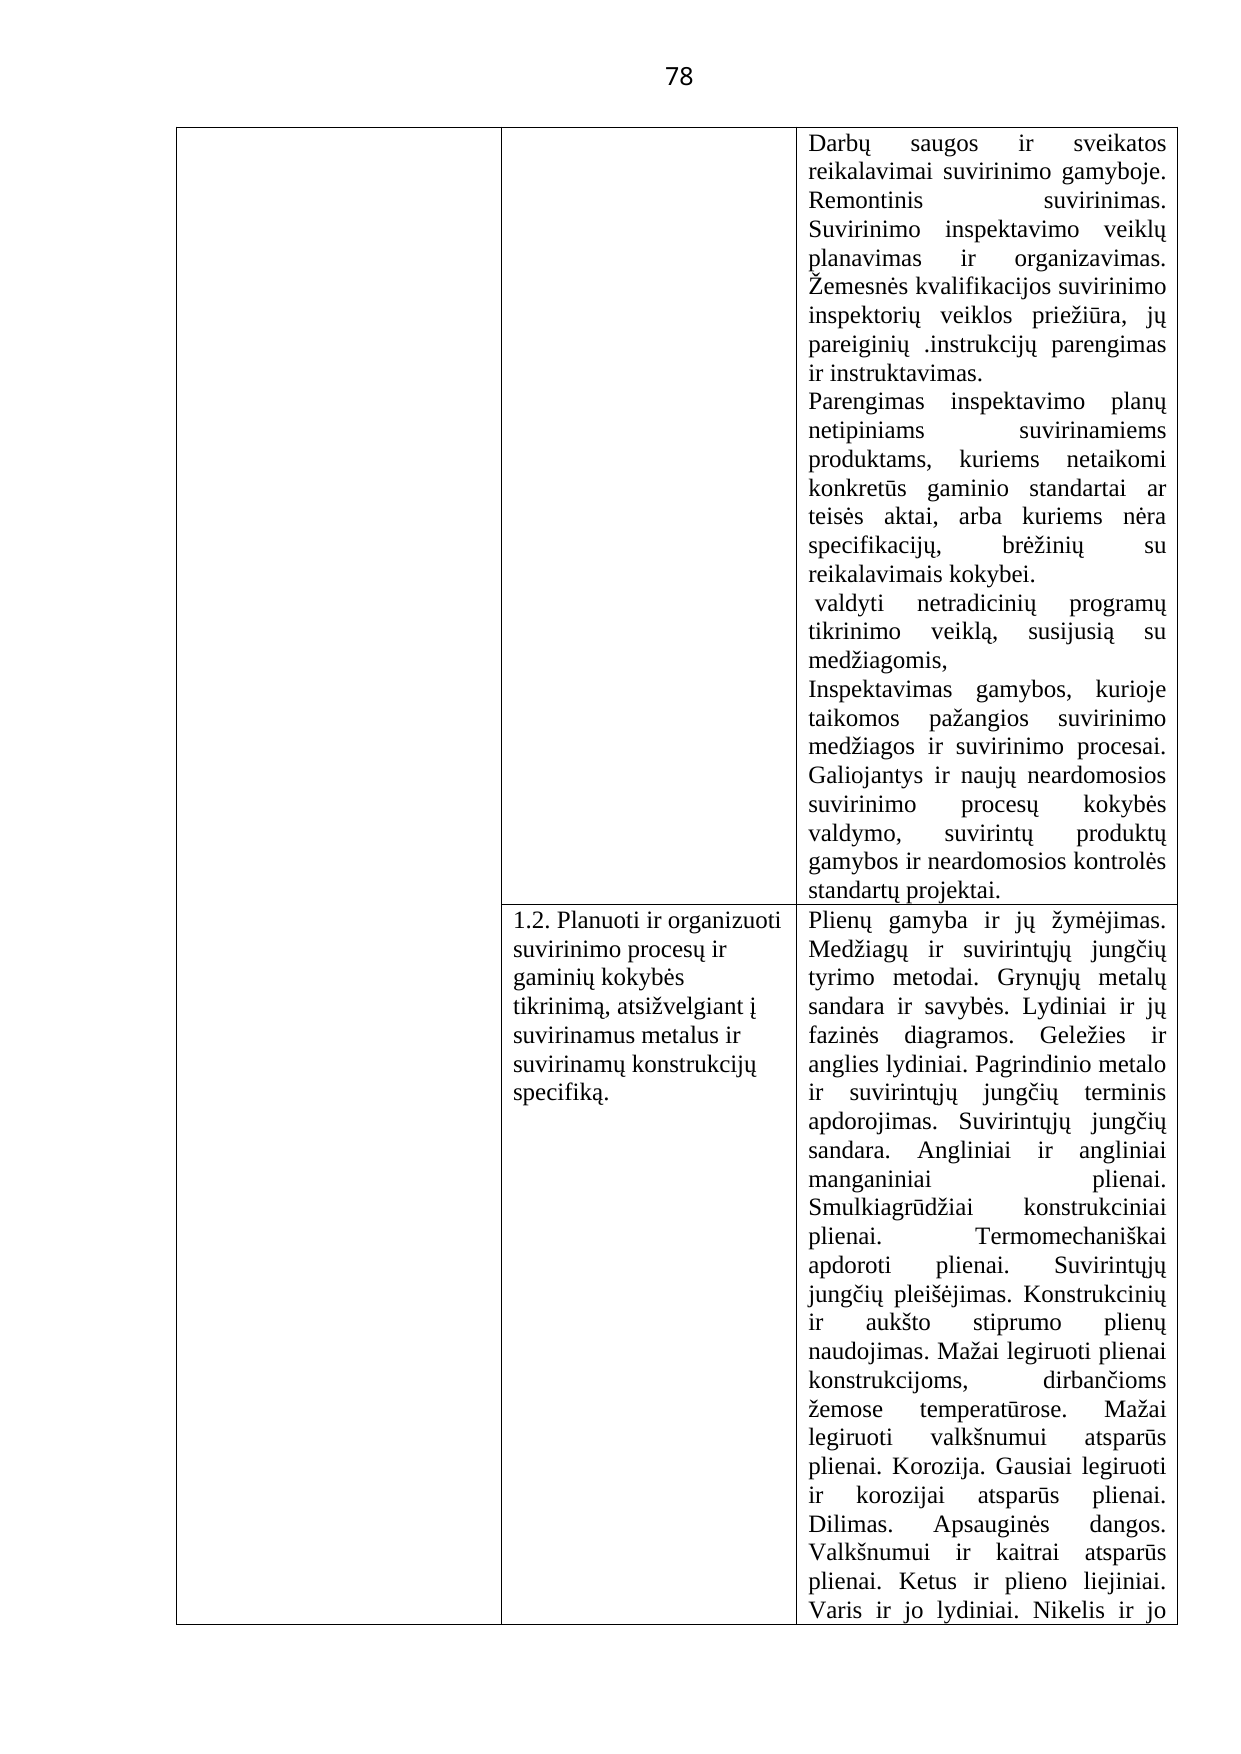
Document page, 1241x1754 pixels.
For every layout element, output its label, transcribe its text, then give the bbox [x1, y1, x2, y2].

table_cell Plienų gamyba ir jų žymėjimas. Medžiagų ir suvirintųjų jungčių tyrimo metodai. Grynųjų metalų sandara ir savybės. Lydiniai ir jų fazinės diagramos. Geležies ir anglies lydiniai. Pagrindinio metalo ir suvirintųjų jungčių terminis apdorojimas. Suvirintųjų jungčių sandara. Angliniai ir angliniai manganiniai plienai. Smulkiagrūdžiai konstrukciniai plienai. Termomechaniškai apdoroti plienai. Suvirintųjų jungčių pleišėjimas. Konstrukcinių ir aukšto stiprumo plienų naudojimas. Mažai legiruoti plienai konstrukcijoms, dirbančioms žemose temperatūrose. Mažai legiruoti valkšnumui atsparūs plienai. Korozija. Gausiai legiruoti ir korozijai atsparūs plienai. Dilimas. Apsauginės dangos. Valkšnumui ir kaitrai atsparūs plienai. Ketus ir plieno liejiniai. Varis ir jo lydiniai. Nikelis ir jo [797, 905, 1177, 1624]
table_cell 1.2. Planuoti ir organizuoti suvirinimo procesų ir gaminių kokybės tikrinimą, atsižvelgiant į suvirinamus metalus ir suvirinamų konstrukcijų specifiką. [502, 905, 796, 1624]
table_cell [502, 128, 796, 904]
table_cell Darbų saugos ir sveikatos reikalavimai suvirinimo gamyboje. Remontinis suvirinimas. Suvirinimo inspektavimo veiklų planavimas ir organizavimas. Žemesnės kvalifikacijos suvirinimo inspektorių veiklos priežiūra, jų pareiginių .instrukcijų parengimas ir instruktavimas. Parengimas inspektavimo planų netipiniams suvirinamiems produktams, kuriems netaikomi konkretūs gaminio standartai ar teisės aktai, arba kuriems nėra specifikacijų, brėžinių su reikalavimais kokybei. valdyti netradicinių programų tikrinimo veiklą, susijusią su medžiagomis, Inspektavimas gamybos, kurioje taikomos pažangios suvirinimo medžiagos ir suvirinimo procesai. Galiojantys ir naujų neardomosios suvirinimo procesų kokybės valdymo, suvirintų produktų gamybos ir neardomosios kontrolės standartų projektai. [797, 128, 1177, 904]
table_cell [177, 128, 501, 1624]
